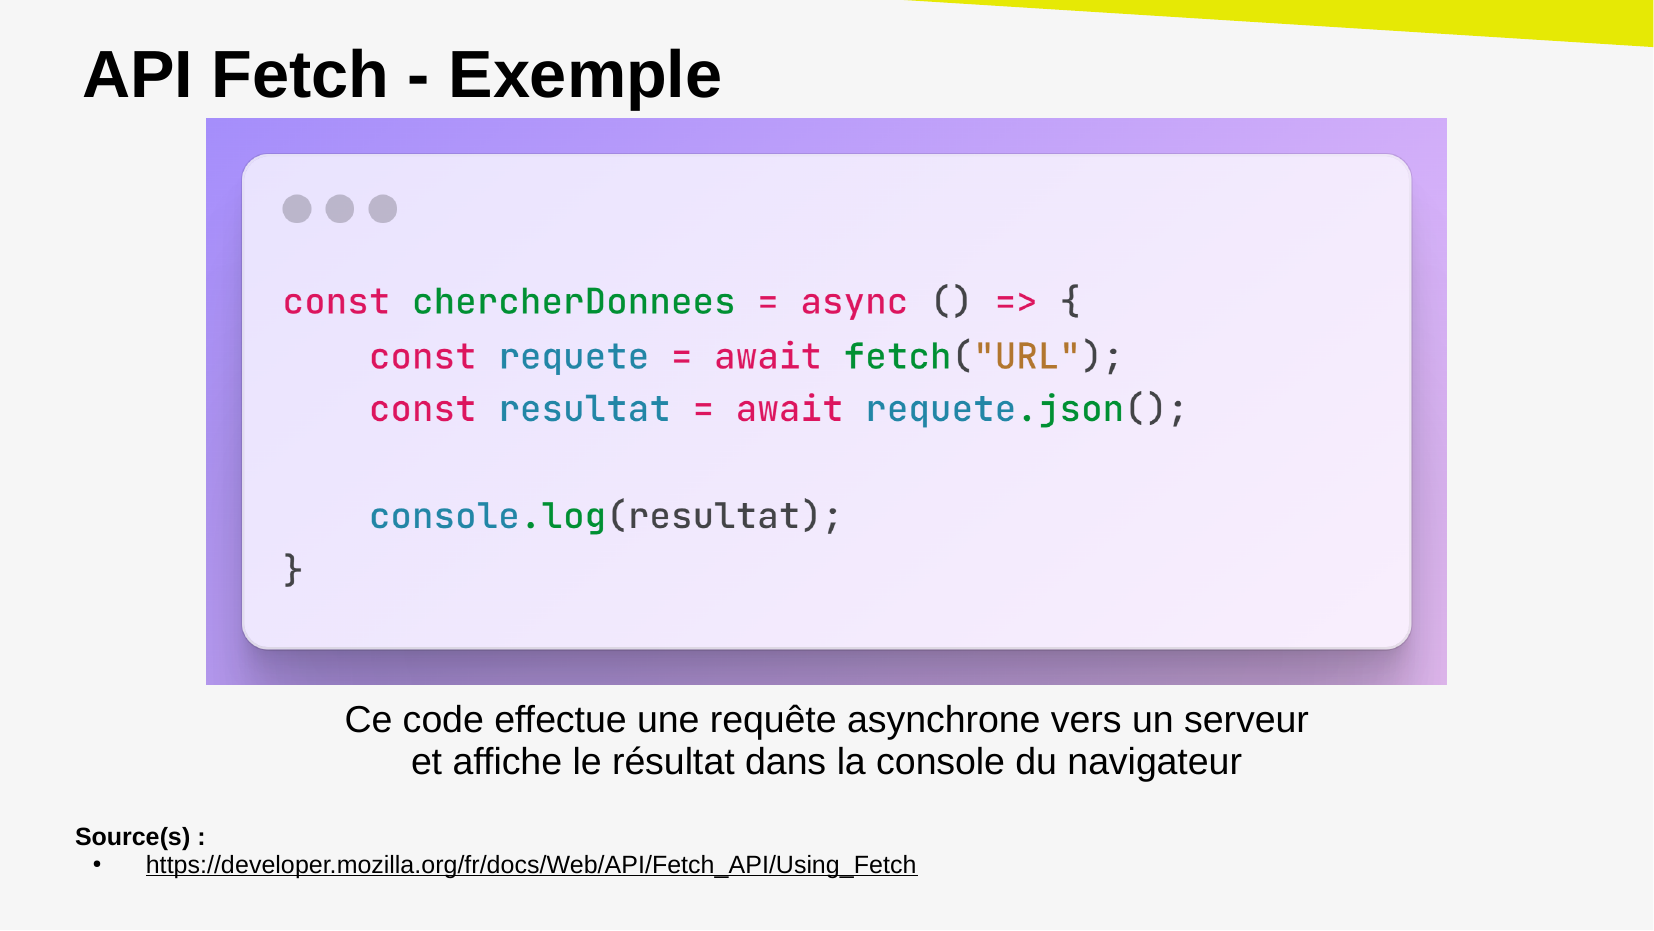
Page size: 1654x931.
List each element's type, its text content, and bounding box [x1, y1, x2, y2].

title API Fetch - Exemple [82, 37, 1571, 114]
text_box Source(s) : https://developer.mozilla.org/fr/docs/Web/API/Fetch_API/Using_Fetch [60, 815, 1546, 929]
text_box Ce code effectue une requête asynchrone vers un serveur et affiche le résultat dans la console du navigateur [316, 690, 1337, 805]
picture [206, 118, 1447, 686]
text_box [903, 0, 1654, 48]
